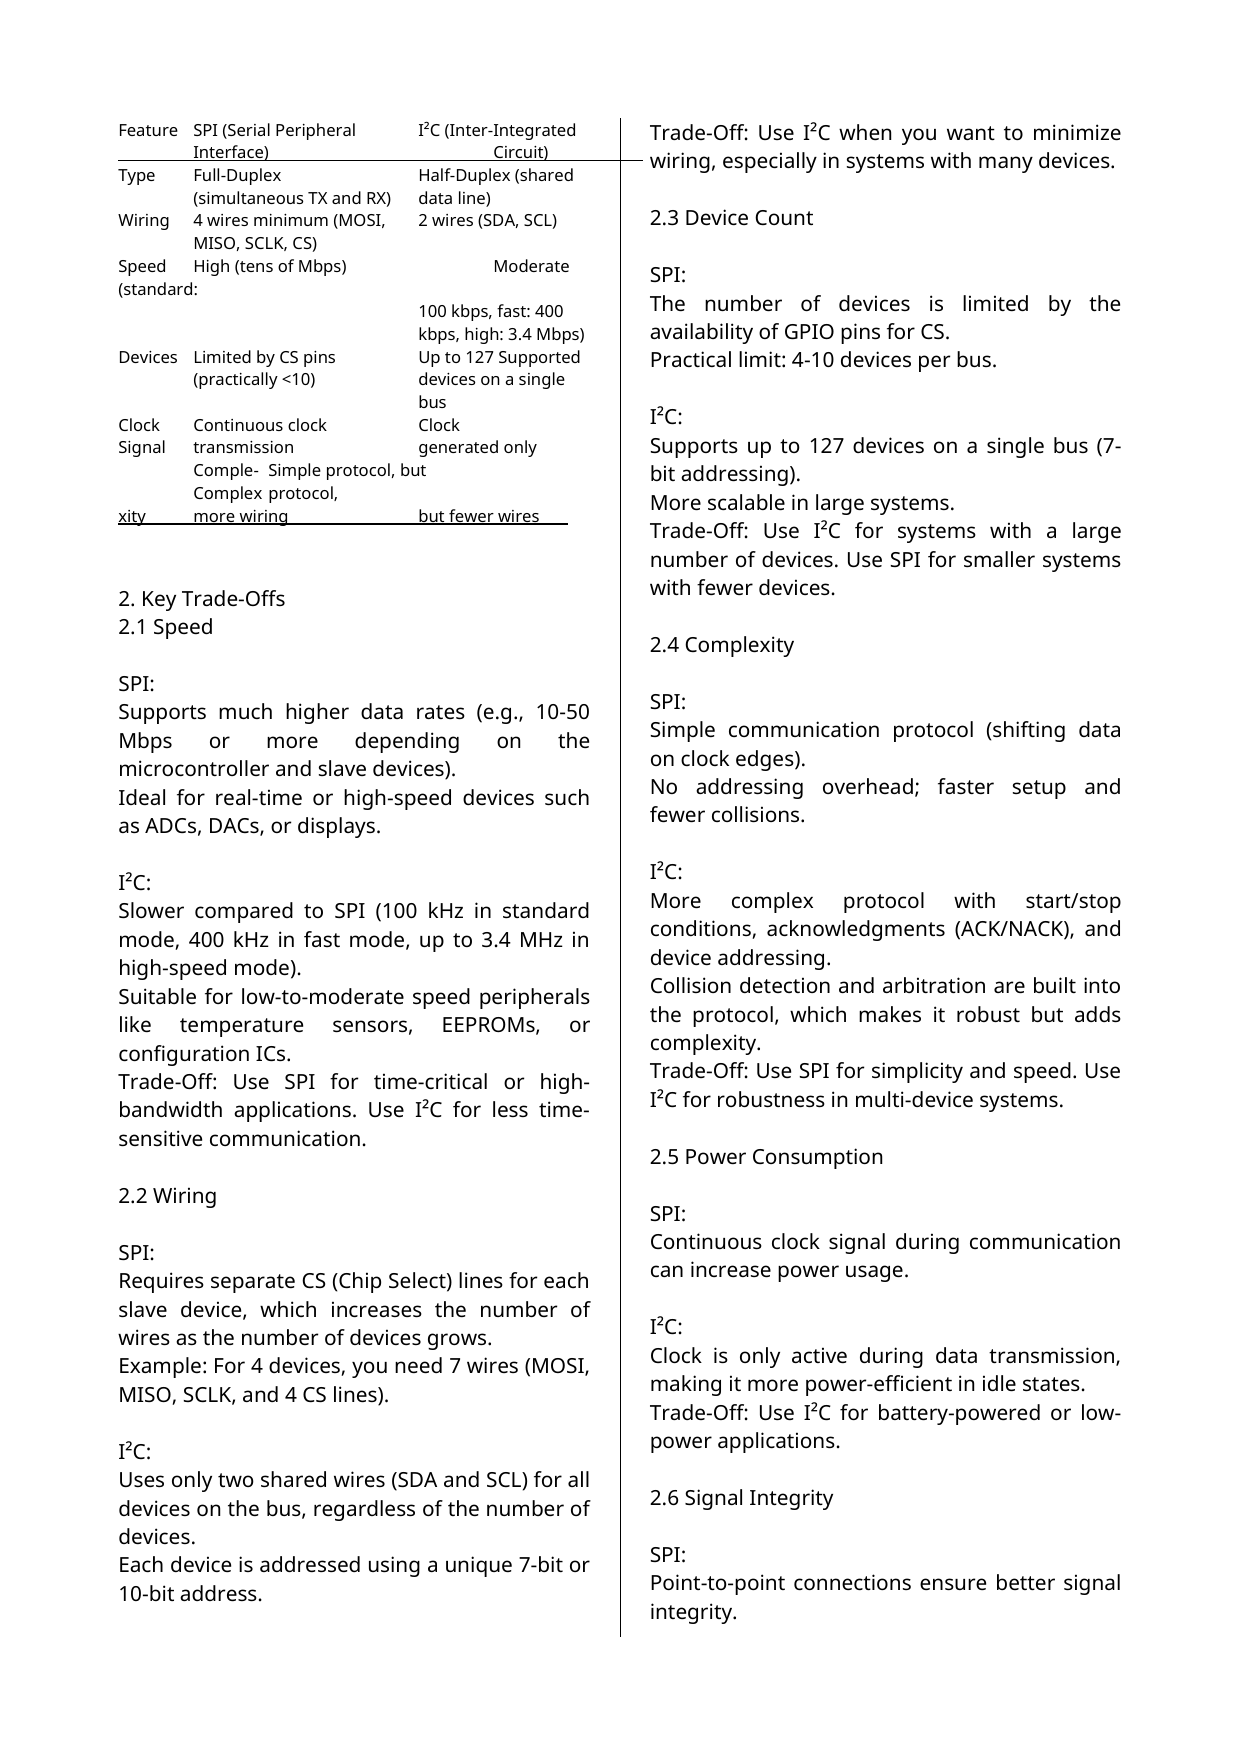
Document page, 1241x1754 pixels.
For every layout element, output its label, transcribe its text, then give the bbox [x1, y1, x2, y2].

text No addressing overhead; faster setup and fewer collisions. [649, 772, 1122, 829]
text Ideal for real-time or high-speed devices such as ADCs, DACs, or displays. [118, 783, 591, 840]
text I²C: [649, 1312, 1122, 1341]
text SPI: [118, 1238, 591, 1266]
text Clock is only active during data transmission, making it more power-efficient in idle states. [649, 1341, 1122, 1398]
text 2.1 Speed [118, 612, 591, 641]
text I²C: [649, 402, 1122, 431]
text Devices Limited by CS pins Up to 127 Supported (practically <10) devices on a single [118, 345, 591, 391]
text Point-to-point connections ensure better signal integrity. [649, 1568, 1122, 1625]
text Trade-Off: Use SPI for simplicity and speed. Use I²C for robustness in multi-device systems. [649, 1057, 1122, 1113]
text SPI: [649, 260, 1122, 289]
text Example: For 4 devices, you need 7 wires (MOSI, MISO, SCLK, and 4 CS lines). [118, 1352, 591, 1408]
text SPI: [649, 687, 1122, 715]
text Each device is addressed using a unique 7-bit or 10-bit address. [118, 1551, 591, 1607]
text I²C: [118, 1437, 591, 1465]
text The number of devices is limited by the availability of GPIO pins for CS. [649, 289, 1122, 346]
text 2.2 Wiring [118, 1181, 591, 1209]
text Speed High (tens of Mbps) Moderate (standard: [118, 254, 591, 300]
text More complex protocol with start/stop conditions, acknowledgments (ACK/NACK), and device addressing. [649, 886, 1122, 971]
text 2. Key Trade-Offs [118, 584, 591, 612]
text More scalable in large systems. [649, 488, 1122, 516]
text Continuous clock signal during communication can increase power usage. [649, 1227, 1122, 1284]
text 2.4 Complexity [649, 630, 1122, 658]
text SPI: [649, 1540, 1122, 1568]
text SPI: [649, 1199, 1122, 1227]
text Suitable for low-to-moderate speed peripherals like temperature sensors, EEPROMs, or configuration ICs. [118, 982, 591, 1067]
text Simple communication protocol (shifting data on clock edges). [649, 715, 1122, 772]
text 2.6 Signal Integrity [649, 1483, 1122, 1512]
text Wiring 4 wires minimum (MOSI, 2 wires (SDA, SCL) [118, 209, 591, 232]
text bus [343, 391, 591, 413]
text xity more wiring but fewer wires [118, 504, 591, 527]
text SPI: [118, 669, 591, 697]
text Trade-Off: Use SPI for time-critical or high-bandwidth applications. Use I²C for less time-sensitive communication. [118, 1067, 591, 1152]
text Clock Continuous clock Clock [118, 413, 591, 436]
text Collision detection and arbitration are built into the protocol, which makes it robust but adds complexity. [649, 971, 1122, 1057]
text Supports much higher data rates (e.g., 10-50 Mbps or more depending on the microcontroller and slave devices). [118, 697, 591, 783]
text (simultaneous TX and RX) data line) [118, 186, 591, 209]
text Supports up to 127 devices on a single bus (7-bit addressing). [649, 431, 1122, 488]
text 100 kbps, fast: 400 kbps, high: 3.4 Mbps) [418, 300, 591, 345]
text Type Full-Duplex Half-Duplex (shared [118, 163, 591, 186]
text Practical limit: 4-10 devices per bus. [649, 346, 1122, 374]
text 2.5 Power Consumption [649, 1142, 1122, 1170]
text Interface) Circuit) [118, 141, 591, 160]
text Uses only two shared wires (SDA and SCL) for all devices on the bus, regardless of the number of devices. [118, 1465, 591, 1551]
text I²C: [118, 868, 591, 897]
text Signal transmission generated only Comple- Simple protocol, but Complex protocol, [118, 436, 591, 504]
text Trade-Off: Use I²C when you want to minimize wiring, especially in systems with many devices. [649, 118, 1122, 175]
text Feature SPI (Serial Peripheral I²C (Inter-Integrated [118, 118, 591, 141]
text Requires separate CS (Chip Select) lines for each slave device, which increases the number of wires as the number of devices grows. [118, 1266, 591, 1352]
text MISO, SCLK, CS) [118, 232, 591, 254]
text Trade-Off: Use I²C for battery-powered or low-power applications. [649, 1398, 1122, 1455]
text Trade-Off: Use I²C for systems with a large number of devices. Use SPI for smaller systems with fewer devices. [649, 516, 1122, 602]
text Slower compared to SPI (100 kHz in standard mode, 400 kHz in fast mode, up to 3.4 MHz in high-speed mode). [118, 897, 591, 982]
text I²C: [649, 857, 1122, 886]
text 2.3 Device Count [649, 203, 1122, 232]
